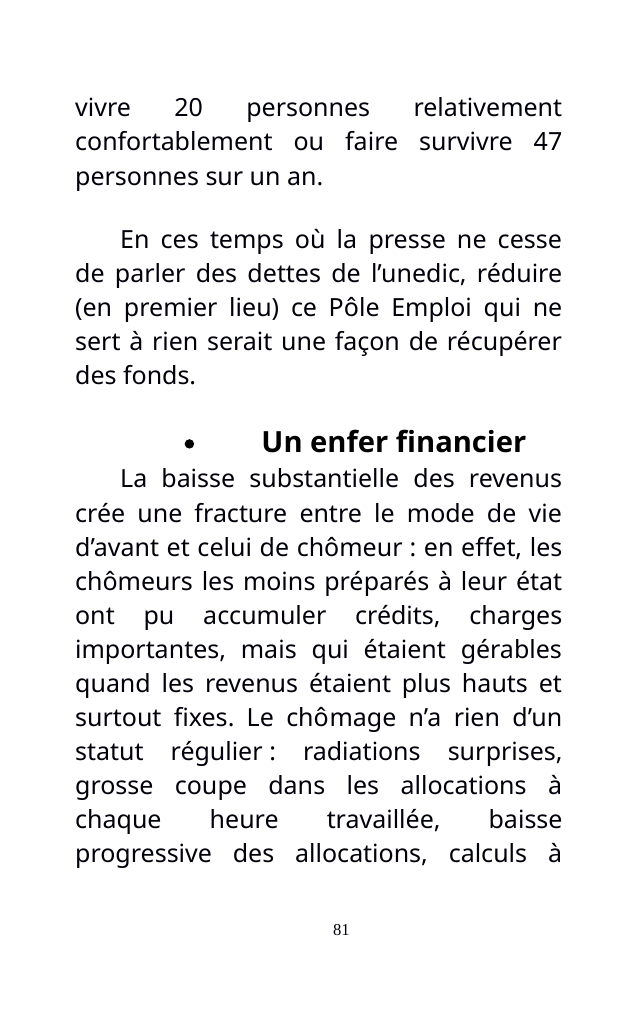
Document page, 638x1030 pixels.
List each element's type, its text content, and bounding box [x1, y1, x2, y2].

text En ces temps où la presse ne cesse de parler des dettes de l’unedic, réduire (en premier lieu) ce Pôle Emploi qui ne sert à rien serait une façon de récupérer des fonds. [75, 222, 562, 392]
text vivre 20 personnes relativement confortablement ou faire survivre 47 personnes sur un an. [75, 90, 562, 192]
subtitle Un enfer financier [149, 421, 562, 461]
text La baisse substantielle des revenus crée une fracture entre le mode de vie d’avant et celui de chômeur : en effet, les chômeurs les moins pré­parés à leur état ont pu accumuler crédits, charges importantes, mais qui étaient gérables quand les revenus étaient plus hauts et surtout fixes. Le chô­mage n’a rien d’un statut régulier : radiations sur­prises, grosse coupe dans les allocations à chaque heure travaillée, baisse progressive des allocations, calculs à [75, 461, 562, 870]
